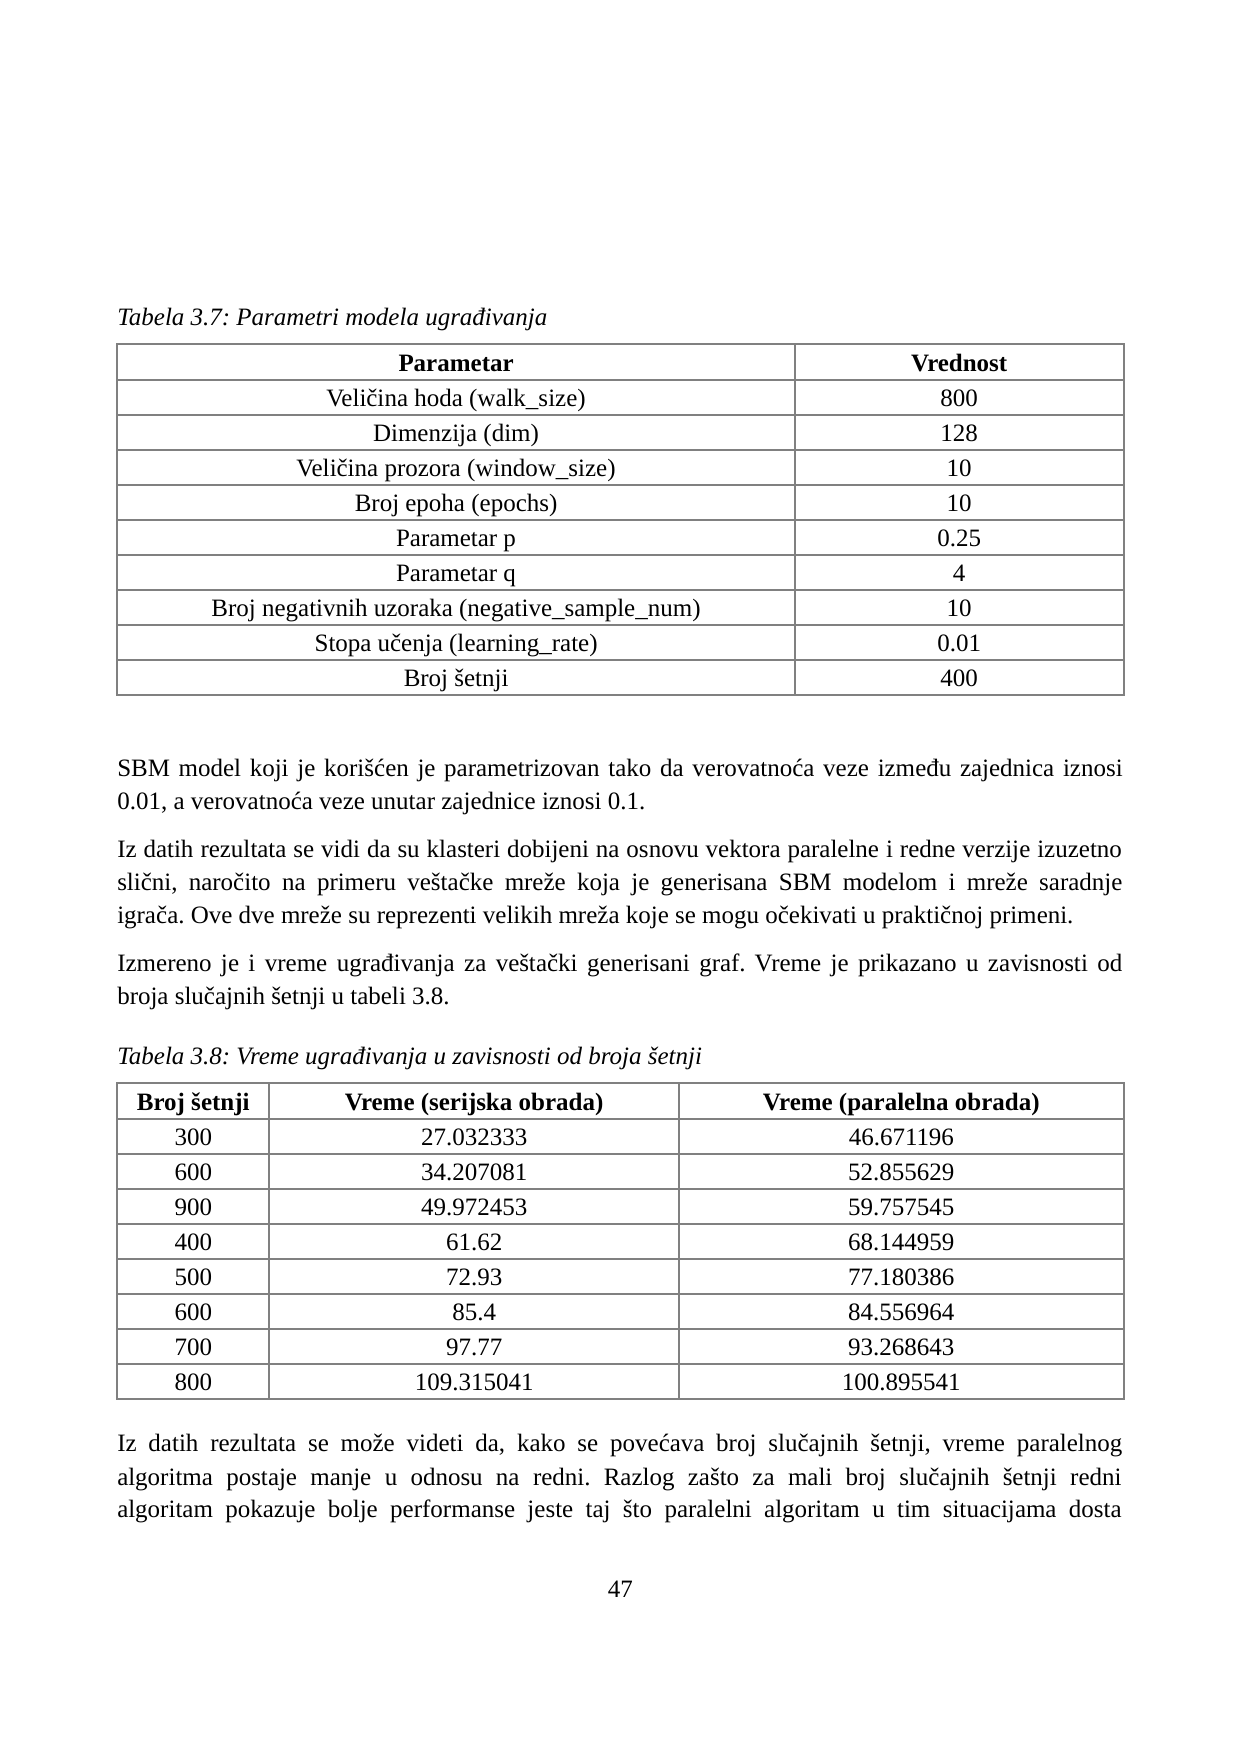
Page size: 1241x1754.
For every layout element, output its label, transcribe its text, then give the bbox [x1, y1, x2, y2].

table_cell Parametar q [118, 556, 794, 589]
table_cell Veličina prozora (window_size) [118, 451, 794, 484]
text Iz datih rezultata se može videti da, kako se povećava broj slučajnih šetnji, vreme paralelnog algoritma postaje manje u odnosu na redni. Razlog zašto za mali broj slučajnih šetnji redni algoritam pokazuje bolje performanse jeste taj što paralelni algoritam u tim situacijama dosta [117, 1428, 1123, 1523]
table_cell 85.4 [270, 1295, 678, 1328]
table_cell 97.77 [270, 1330, 678, 1363]
table_cell 700 [118, 1330, 268, 1363]
text Tabela 3.8: Vreme ugrađivanja u zavisnosti od broja šetnji [117, 1041, 1123, 1069]
table_cell 500 [118, 1260, 268, 1293]
table_cell 49.972453 [270, 1190, 678, 1223]
table_cell 72.93 [270, 1260, 678, 1293]
table_cell 400 [796, 661, 1123, 694]
table_cell Stopa učenja (learning_rate) [118, 626, 794, 659]
table_header Parametar [118, 345, 794, 379]
table_cell 68.144959 [680, 1225, 1123, 1258]
table_cell 600 [118, 1295, 268, 1328]
table_header Vrednost [796, 345, 1123, 379]
table_cell 27.032333 [270, 1120, 678, 1153]
table_cell Veličina hoda (walk_size) [118, 381, 794, 414]
table_cell Dimenzija (dim) [118, 416, 794, 449]
table_cell 46.671196 [680, 1120, 1123, 1153]
table_cell 10 [796, 591, 1123, 624]
table_cell 900 [118, 1190, 268, 1223]
table_cell 10 [796, 486, 1123, 519]
table_cell 0.01 [796, 626, 1123, 659]
table_cell 52.855629 [680, 1155, 1123, 1188]
table_cell 128 [796, 416, 1123, 449]
table_cell 61.62 [270, 1225, 678, 1258]
text Izmereno je i vreme ugrađivanja za veštački generisani graf. Vreme je prikazano u zavisnosti od broja slučajnih šetnji u tabeli 3.8. [117, 948, 1123, 1009]
table_cell 600 [118, 1155, 268, 1188]
table_cell 300 [118, 1120, 268, 1153]
table_cell 800 [118, 1365, 268, 1398]
table_cell 4 [796, 556, 1123, 589]
table_cell 77.180386 [680, 1260, 1123, 1293]
table_cell 10 [796, 451, 1123, 484]
table_cell Broj epoha (epochs) [118, 486, 794, 519]
table_header Broj šetnji [118, 1084, 268, 1118]
table_cell Broj negativnih uzoraka (negative_sample_num) [118, 591, 794, 624]
table_cell 100.895541 [680, 1365, 1123, 1398]
text SBM model koji je korišćen je parametrizovan tako da verovatnoća veze između zajednica iznosi 0.01, a verovatnoća veze unutar zajednice iznosi 0.1. [117, 753, 1123, 815]
table_cell 34.207081 [270, 1155, 678, 1188]
text Iz datih rezultata se vidi da su klasteri dobijeni na osnovu vektora paralelne i redne verzije izuzetno slični, naročito na primeru veštačke mreže koja je generisana SBM modelom i mreže saradnje igrača. Ove dve mreže su reprezenti velikih mreža koje se mogu očekivati u praktičnoj primeni. [117, 834, 1123, 929]
table_cell 0.25 [796, 521, 1123, 554]
table_cell 93.268643 [680, 1330, 1123, 1363]
table_cell 800 [796, 381, 1123, 414]
table_cell 84.556964 [680, 1295, 1123, 1328]
table_cell Broj šetnji [118, 661, 794, 694]
text Tabela 3.7: Parametri modela ugrađivanja [117, 302, 1123, 331]
table_cell Parametar p [118, 521, 794, 554]
table_cell 109.315041 [270, 1365, 678, 1398]
table_cell 400 [118, 1225, 268, 1258]
table_cell 59.757545 [680, 1190, 1123, 1223]
table_header Vreme (serijska obrada) [270, 1084, 678, 1118]
table_header Vreme (paralelna obrada) [680, 1084, 1123, 1118]
